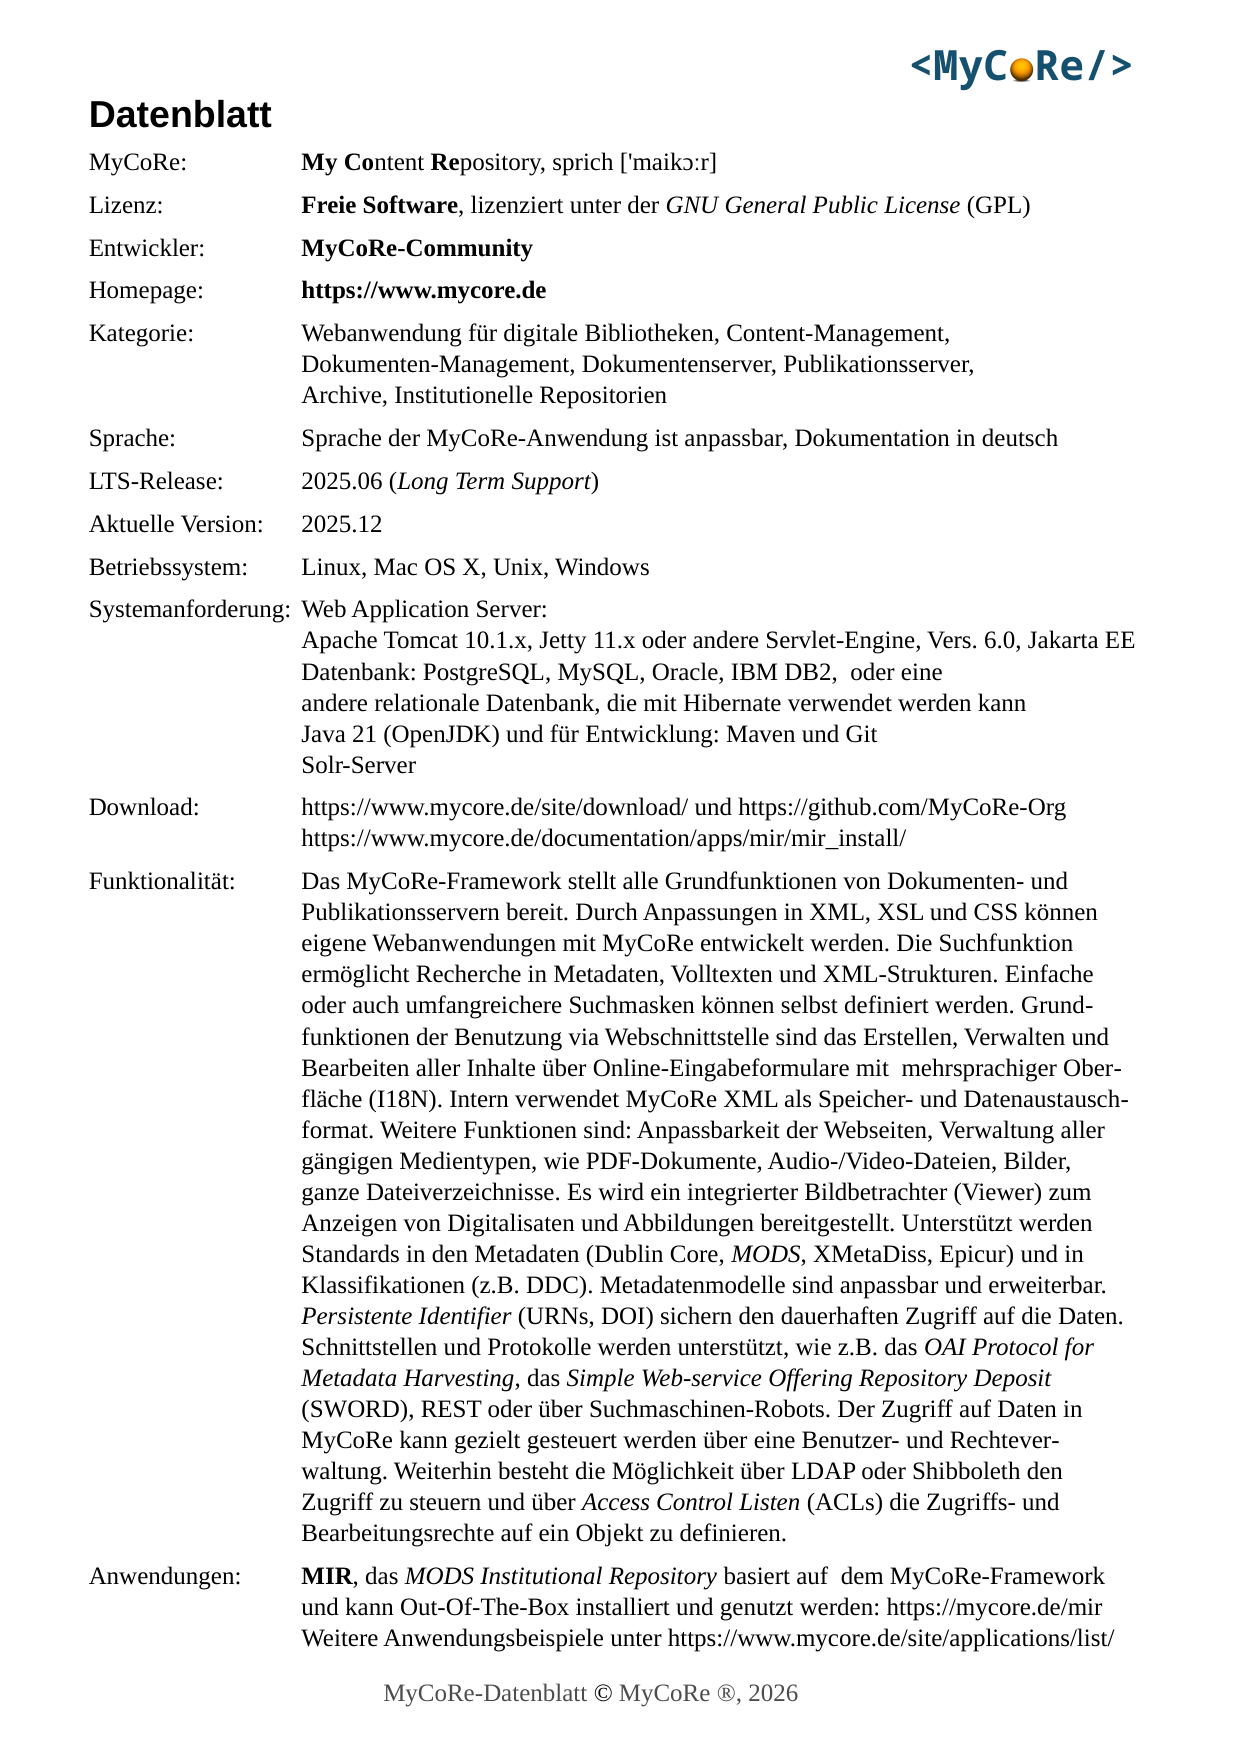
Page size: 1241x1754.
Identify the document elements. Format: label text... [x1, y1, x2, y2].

picture [1008, 56, 1034, 83]
text Systemanforderung: Web Application Server: Apache Tomcat 10.1.x, Jetty 11.x oder andere Servlet-Engine, Vers. 6.0, Jakarta EE Datenbank: PostgreSQL, MySQL, Oracle, IBM DB2, oder eine andere relationale Datenbank, die mit Hibernate verwendet werden kann Java 21 (OpenJDK) und für Entwicklung: Maven und Git Solr-Server [88, 594, 1163, 778]
text Download: https://www.mycore.de/site/download/ und https://github.com/MyCoRe-Org https://www.mycore.de/documentation/apps/mir/mir_install/ [88, 792, 1134, 852]
text Anwendungen: MIR, das MODS Institutional Repository basiert auf dem MyCoRe-Framework und kann Out-Of-The-Box installiert und genutzt werden: https://mycore.de/mir Weitere Anwendungsbeispiele unter https://www.mycore.de/site/applications/list/ [88, 1561, 1132, 1652]
text Betriebssystem: Linux, Mac OS X, Unix, Windows [88, 552, 1134, 580]
text LTS-Release: 2025.06 (Long Term Support) [88, 466, 1134, 495]
text MyCoRe: My Content Repository, sprich ['maikɔːr] [88, 147, 1134, 176]
text Funktionalität: Das MyCoRe-Framework stellt alle Grundfunktionen von Dokumenten- und Publikationsservern bereit. Durch Anpassungen in XML, XSL und CSS können eigene Webanwendungen mit MyCoRe entwickelt werden. Die Suchfunktion ermöglicht Recherche in Metadaten, Volltexten und XML-Strukturen. Einfache oder auch umfangreichere Suchmasken können selbst definiert werden. Grund­funktionen der Benutzung via Webschnittstelle sind das Erstellen, Verwalten und Bearbeiten aller Inhalte über Online-Eingabeformulare mit mehrsprachiger Ober­fläche (I18N). Intern verwendet MyCoRe XML als Speicher- und Datenaustausch­format. Weitere Funktionen sind: Anpassbarkeit der Webseiten, Verwaltung aller gängigen Medientypen, wie PDF-Dokumente, Audio-/Video-Dateien, Bilder, ganze Dateiverzeichnisse. Es wird ein integrierter Bildbetrachter (Viewer) zum Anzeigen von Digitalisaten und Abbildungen bereitgestellt. Unterstützt werden Standards in den Metadaten (Dublin Core, MODS, XMetaDiss, Epicur) und in Klassifikationen (z.B. DDC). Metadatenmodelle sind anpassbar und erweiterbar. Persistente Identifier (URNs, DOI) sichern den dauerhaften Zugriff auf die Daten. Schnittstellen und Protokolle werden unterstützt, wie z.B. das OAI Protocol for Metadata Harvesting, das Simple Web-service Offering Repository Deposit (SWORD), REST oder über Suchmaschinen-Robots. Der Zugriff auf Daten in MyCoRe kann gezielt gesteuert werden über eine Benutzer- und Rechte­ver­waltung. Weiterhin besteht die Möglichkeit über LDAP oder Shibboleth den Zugriff zu steuern und über Access Control Listen (ACLs) die Zugriffs- und Bearbeitungsrechte auf ein Objekt zu definieren. [88, 866, 1132, 1547]
text Lizenz: Freie Software, lizenziert unter der GNU General Public License (GPL) [88, 190, 1134, 219]
text Entwickler: MyCoRe-Community [88, 233, 1134, 261]
text Kategorie: Webanwendung für digitale Bibliotheken, Content-Management, Dokumenten-Management, Dokumentenserver, Publikationsserver, Archive, Institutionelle Repositorien [88, 318, 1134, 409]
text Sprache: Sprache der MyCoRe-Anwendung ist anpassbar, Dokumentation in deutsch [88, 423, 1134, 452]
text Aktuelle Version: 2025.12 [88, 509, 1134, 538]
text Homepage: https://www.mycore.de [88, 276, 1134, 304]
